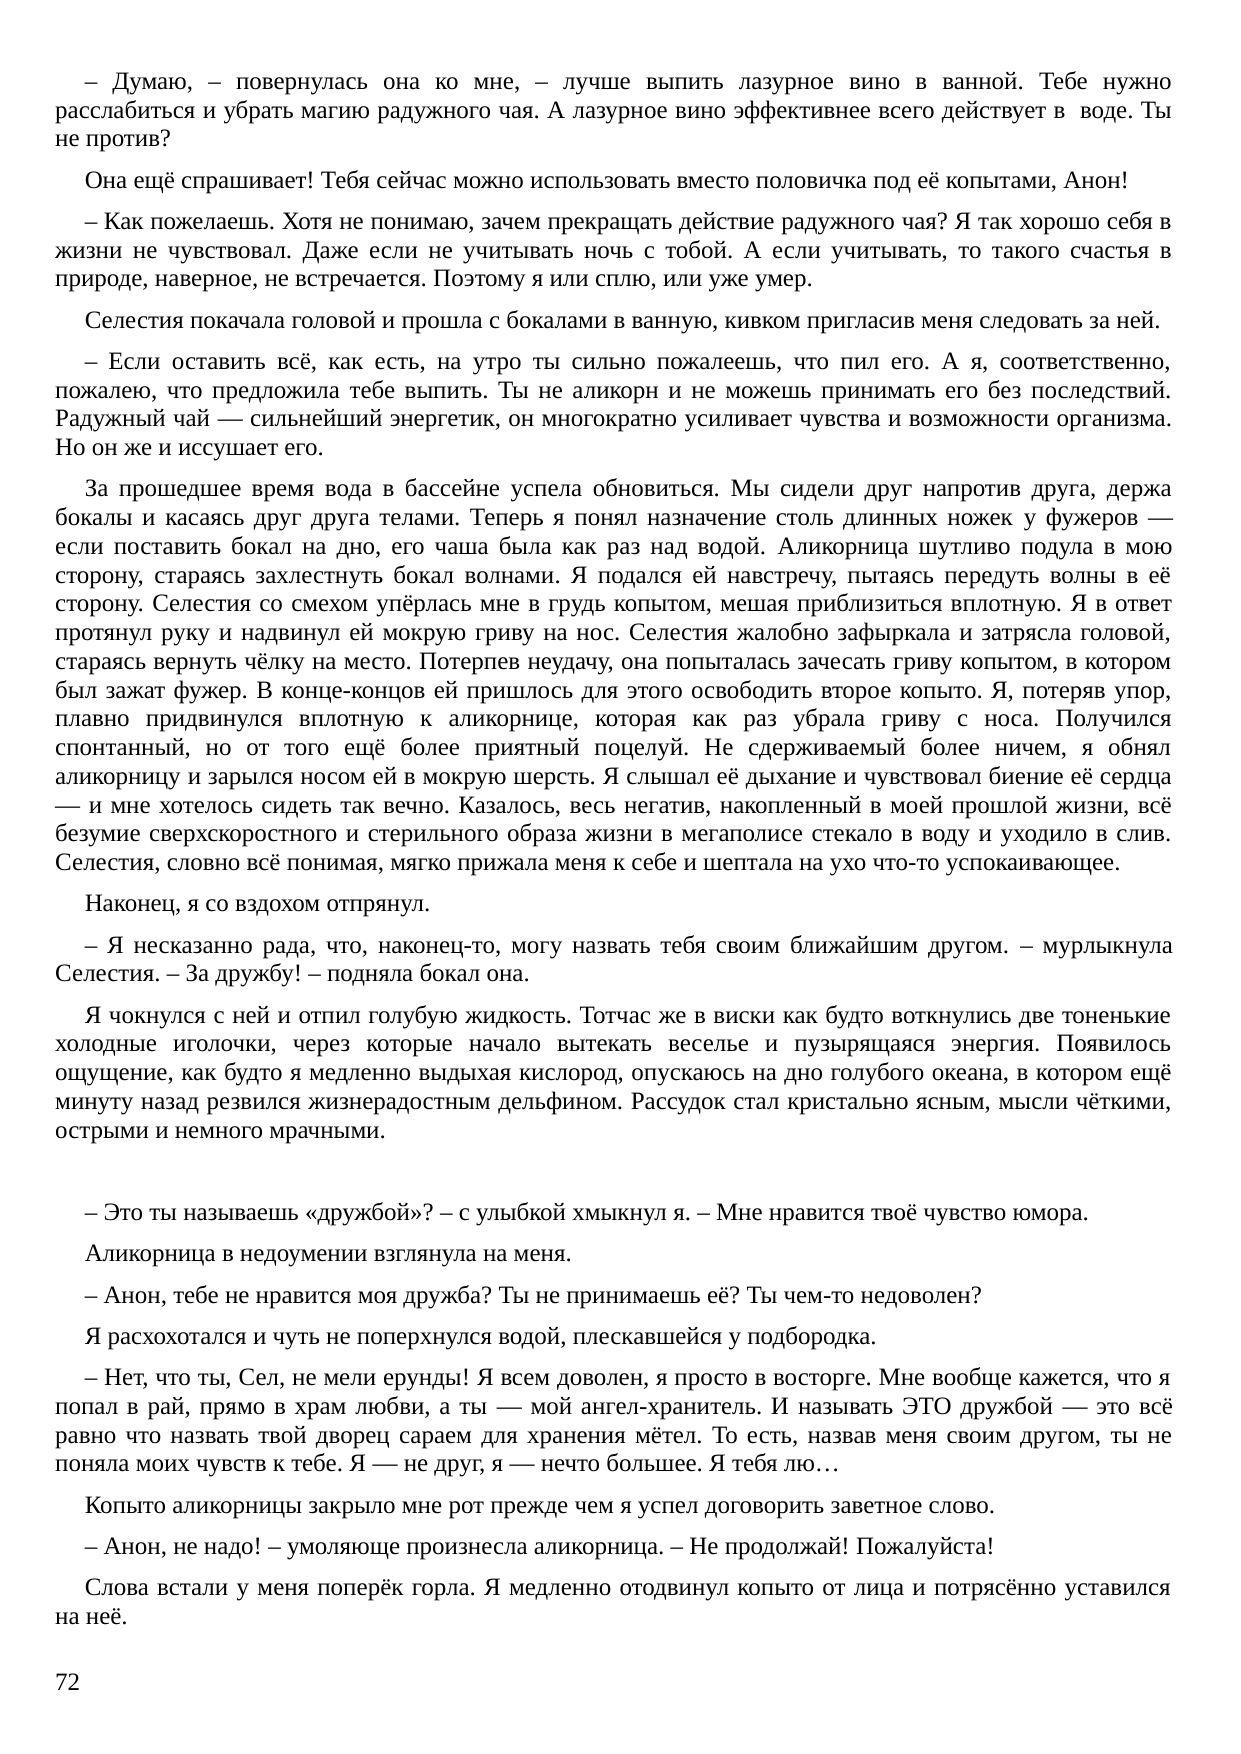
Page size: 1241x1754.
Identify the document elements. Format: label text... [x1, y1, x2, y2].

text – Анон, тебе не нравится моя дружба? Ты не принимаешь её? Ты чем-то недоволен? [55, 1280, 1173, 1308]
text – Нет, что ты, Сел, не мели ерунды! Я всем доволен, я просто в восторге. Мне вообще кажется, что я попал в рай, прямо в храм любви, а ты — мой ангел-хранитель. И называть ЭТО дружбой — это всё равно что назвать твой дворец сараем для хранения мётел. То есть, назвав меня своим другом, ты не поняла моих чувств к тебе. Я — не друг, я — нечто большее. Я тебя лю… [55, 1362, 1173, 1477]
text Она ещё спрашивает! Тебя сейчас можно использовать вместо половичка под её копытами, Анон! [55, 165, 1173, 193]
text Селестия покачала головой и прошла с бокалами в ванную, кивком пригласив меня следовать за ней. [55, 305, 1173, 333]
text Я расхохотался и чуть не поперхнулся водой, плескавшейся у подбородка. [55, 1321, 1173, 1350]
text За прошедшее время вода в бассейне успела обновиться. Мы сидели друг напротив друга, держа бокалы и касаясь друг друга телами. Теперь я понял назначение столь длинных ножек у фужеров — если поставить бокал на дно, его чаша была как раз над водой. Аликорница шутливо подула в мою сторону, стараясь захлестнуть бокал волнами. Я подался ей навстречу, пытаясь передуть волны в её сторону. Селестия со смехом упёрлась мне в грудь копытом, мешая приблизиться вплотную. Я в ответ протянул руку и надвинул ей мокрую гриву на нос. Селестия жалобно зафыркала и затрясла головой, стараясь вернуть чёлку на место. Потерпев неудачу, она попыталась зачесать гриву копытом, в котором был зажат фужер. В конце-концов ей пришлось для этого освободить второе копыто. Я, потеряв упор, плавно придвинулся вплотную к аликорнице, которая как раз убрала гриву с носа. Получился спонтанный, но от того ещё более приятный поцелуй. Не сдерживаемый более ничем, я обнял аликорницу и зарылся носом ей в мокрую шерсть. Я слышал её дыхание и чувствовал биение её сердца — и мне хотелось сидеть так вечно. Казалось, весь негатив, накопленный в моей прошлой жизни, всё безумие сверхскоростного и стерильного образа жизни в мегаполисе стекало в воду и уходило в слив. Селестия, словно всё понимая, мягко прижала меня к себе и шептала на ухо что-то успокаивающее. [55, 473, 1173, 876]
text – Я несказанно рада, что, наконец-то, могу назвать тебя своим ближайшим другом. – мурлыкнула Селестия. – За дружбу! – подняла бокал она. [55, 930, 1173, 987]
text Аликорница в недоумении взглянула на меня. [55, 1238, 1173, 1267]
text – Это ты называешь «дружбой»? – с улыбкой хмыкнул я. – Мне нравится твоё чувство юмора. [55, 1197, 1173, 1226]
text Я чокнулся с ней и отпил голубую жидкость. Тотчас же в виски как будто воткнулись две тоненькие холодные иголочки, через которые начало вытекать веселье и пузырящаяся энергия. Появилось ощущение, как будто я медленно выдыхая кислород, опускаюсь на дно голубого океана, в котором ещё минуту назад резвился жизнерадостным дельфином. Рассудок стал кристально ясным, мысли чёткими, острыми и немного мрачными. [55, 1000, 1173, 1143]
text – Как пожелаешь. Хотя не понимаю, зачем прекращать действие радужного чая? Я так хорошо себя в жизни не чувствовал. Даже если не учитывать ночь с тобой. А если учитывать, то такого счастья в природе, наверное, не встречается. Поэтому я или сплю, или уже умер. [55, 206, 1173, 292]
text Наконец, я со вздохом отпрянул. [55, 888, 1173, 917]
text – Анон, не надо! – умоляюще произнесла аликорница. – Не продолжай! Пожалуйста! [55, 1531, 1173, 1560]
text – Если оставить всё, как есть, на утро ты сильно пожалеешь, что пил его. А я, соответственно, пожалею, что предложила тебе выпить. Ты не аликорн и не можешь принимать его без последствий. Радужный чай — сильнейший энергетик, он многократно усиливает чувства и возможности организма. Но он же и иссушает его. [55, 346, 1173, 461]
text – Думаю, – повернулась она ко мне, – лучше выпить лазурное вино в ванной. Тебе нужно расслабиться и убрать магию радужного чая. А лазурное вино эффективнее всего действует в воде. Ты не против? [55, 66, 1173, 152]
text Копыто аликорницы закрыло мне рот прежде чем я успел договорить заветное слово. [55, 1490, 1173, 1518]
text Слова встали у меня поперёк горла. Я медленно отодвинул копыто от лица и потрясённо уставился на неё. [55, 1572, 1173, 1630]
